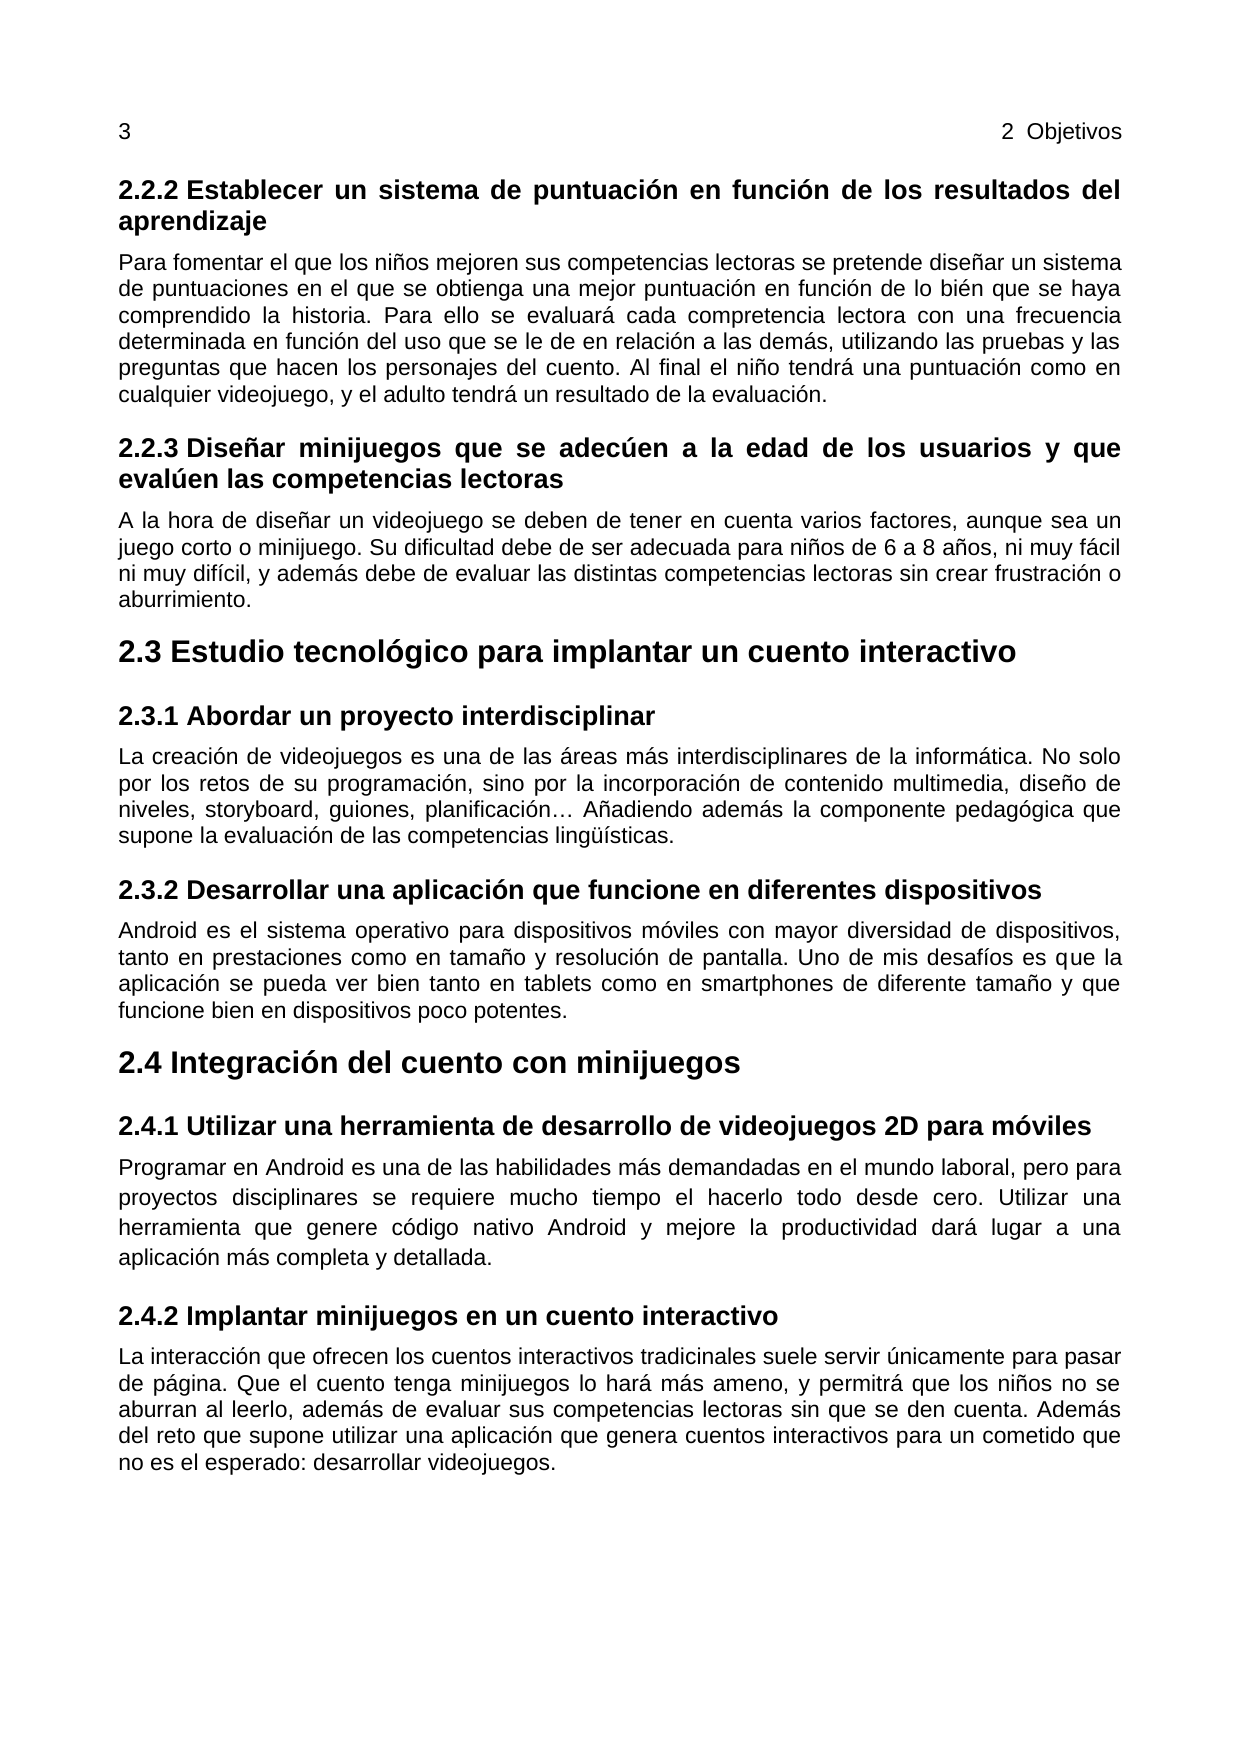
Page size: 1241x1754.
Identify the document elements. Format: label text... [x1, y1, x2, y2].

subtitle Abordar un proyecto interdisciplinar [118, 699, 1122, 731]
subtitle Implantar minijuegos en un cuento interactivo [118, 1299, 1122, 1331]
text Programar en Android es una de las habilidades más demandadas en el mundo laboral, pero para proyectos disciplinares se requiere mucho tiempo el hacerlo todo desde cero. Utilizar una herramienta que genere código nativo Android y mejore la productividad dará lugar a una aplicación más completa y detallada. [118, 1154, 1122, 1271]
subtitle Utilizar una herramienta de desarrollo de videojuegos 2D para móviles [118, 1110, 1122, 1141]
subtitle Diseñar minijuegos que se adecúen a la edad de los usuarios y que evalúen las competencias lectoras [118, 432, 1122, 494]
subtitle Desarrollar una aplicación que funcione en diferentes dispositivos [118, 874, 1122, 905]
text La interacción que ofrecen los cuentos interactivos tradicinales suele servir únicamente para pasar de página. Que el cuento tenga minijuegos lo hará más ameno, y permitrá que los niños no se aburran al leerlo, además de evaluar sus competencias lectoras sin que se den cuenta. Además del reto que supone utilizar una aplicación que genera cuentos interactivos para un cometido que no es el esperado: desarrollar videojuegos. [118, 1343, 1122, 1475]
text A la hora de diseñar un videojuego se deben de tener en cuenta varios factores, aunque sea un juego corto o minijuego. Su dificultad debe de ser adecuada para niños de 6 a 8 años, ni muy fácil ni muy difícil, y además debe de evaluar las distintas competencias lectoras sin crear frustración o aburrimiento. [118, 507, 1122, 612]
subtitle Establecer un sistema de puntuación en función de los resultados del aprendizaje [118, 174, 1122, 236]
subtitle Integración del cuento con minijuegos [118, 1044, 1122, 1080]
text Para fomentar el que los niños mejoren sus competencias lectoras se pretende diseñar un sistema de puntuaciones en el que se obtienga una mejor puntuación en función de lo bién que se haya comprendido la historia. Para ello se evaluará cada compretencia lectora con una frecuencia determinada en función del uso que se le de en relación a las demás, utilizando las pruebas y las preguntas que hacen los personajes del cuento. Al final el niño tendrá una puntuación como en cualquier videojuego, y el adulto tendrá un resultado de la evaluación. [118, 249, 1122, 407]
text Android es el sistema operativo para dispositivos móviles con mayor diversidad de dispositivos, tanto en prestaciones como en tamaño y resolución de pantalla. Uno de mis desafíos es que la aplicación se pueda ver bien tanto en tablets como en smartphones de diferente tamaño y que funcione bien en dispositivos poco potentes. [118, 917, 1122, 1023]
text La creación de videojuegos es una de las áreas más interdisciplinares de la informática. No solo por los retos de su programación, sino por la incorporación de contenido multimedia, diseño de niveles, storyboard, guiones, planificación… Añadiendo además la componente pedagógica que supone la evaluación de las competencias lingüísticas. [118, 743, 1122, 849]
subtitle Estudio tecnológico para implantar un cuento interactivo [118, 633, 1122, 669]
